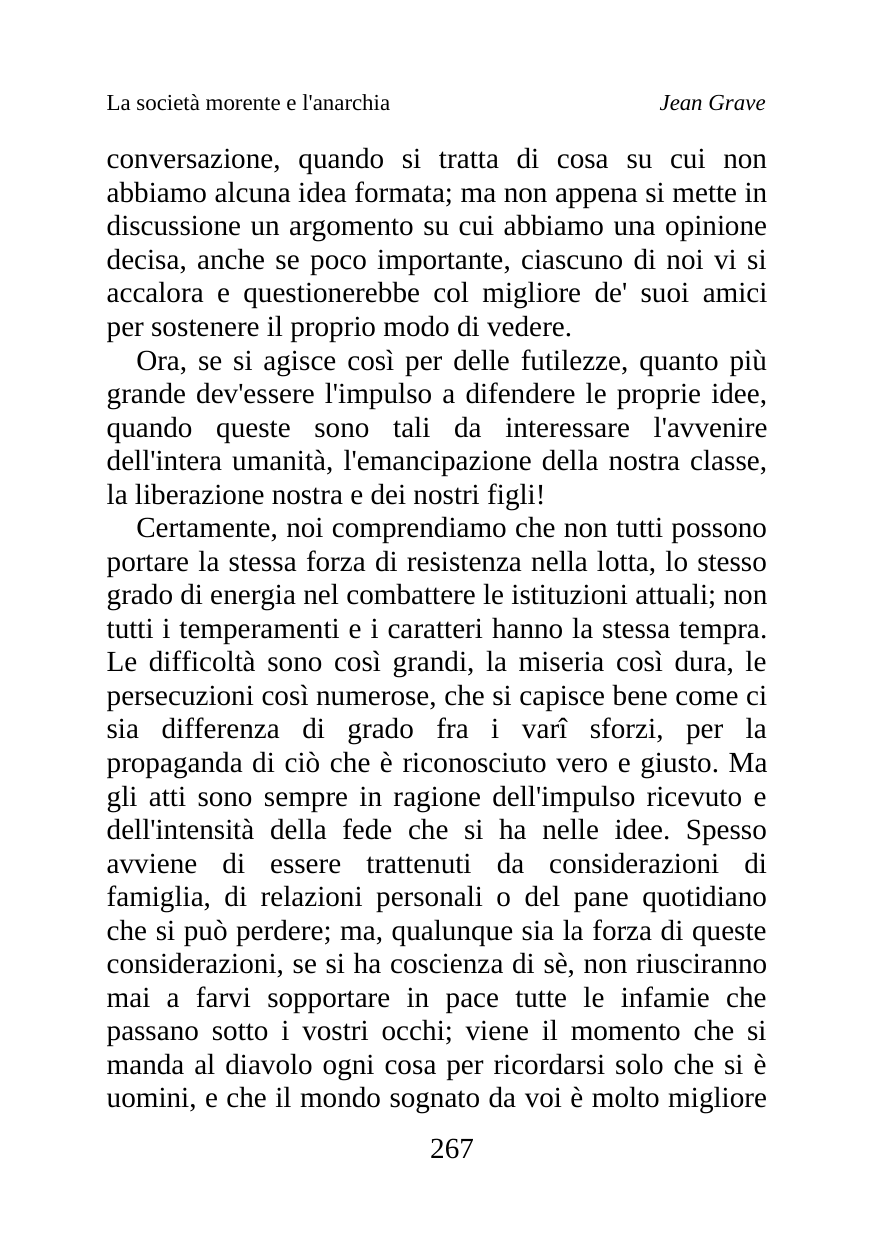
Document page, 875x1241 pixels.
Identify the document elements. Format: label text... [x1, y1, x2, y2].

text conversazione, quando si tratta di cosa su cui non abbiamo alcuna idea formata; ma non appena si mette in discussione un argomento su cui abbiamo una opinione decisa, anche se poco importante, ciascuno di noi vi si accalora e questionerebbe col migliore de' suoi amici per sostenere il proprio modo di vedere. [106, 141, 768, 343]
text Ora, se si agisce così per delle futilezze, quanto più grande dev'essere l'impulso a difendere le proprie idee, quando queste sono tali da interessare l'avvenire dell'intera umanità, l'emancipazione della nostra classe, la liberazione nostra e dei nostri figli! [106, 343, 768, 510]
text Certamente, noi comprendiamo che non tutti possono portare la stessa forza di resistenza nella lotta, lo stesso grado di energia nel combattere le istituzioni attuali; non tutti i temperamenti e i caratteri hanno la stessa tempra. Le difficoltà sono così grandi, la miseria così dura, le persecuzioni così numerose, che si capisce bene come ci sia differenza di grado fra i varî sforzi, per la propaganda di ciò che è riconosciuto vero e giusto. Ma gli atti sono sempre in ragione dell'impulso ricevuto e dell'intensità della fede che si ha nelle idee. Spesso avviene di essere trattenuti da considerazioni di famiglia, di relazioni personali o del pane quotidiano che si può perdere; ma, qualunque sia la forza di queste considerazioni, se si ha coscienza di sè, non riusciranno mai a farvi sopportare in pace tutte le infamie che passano sotto i vostri occhi; viene il momento che si manda al diavolo ogni cosa per ricordarsi solo che si è uomini, e che il mondo sognato da voi è molto migliore [106, 510, 768, 1114]
